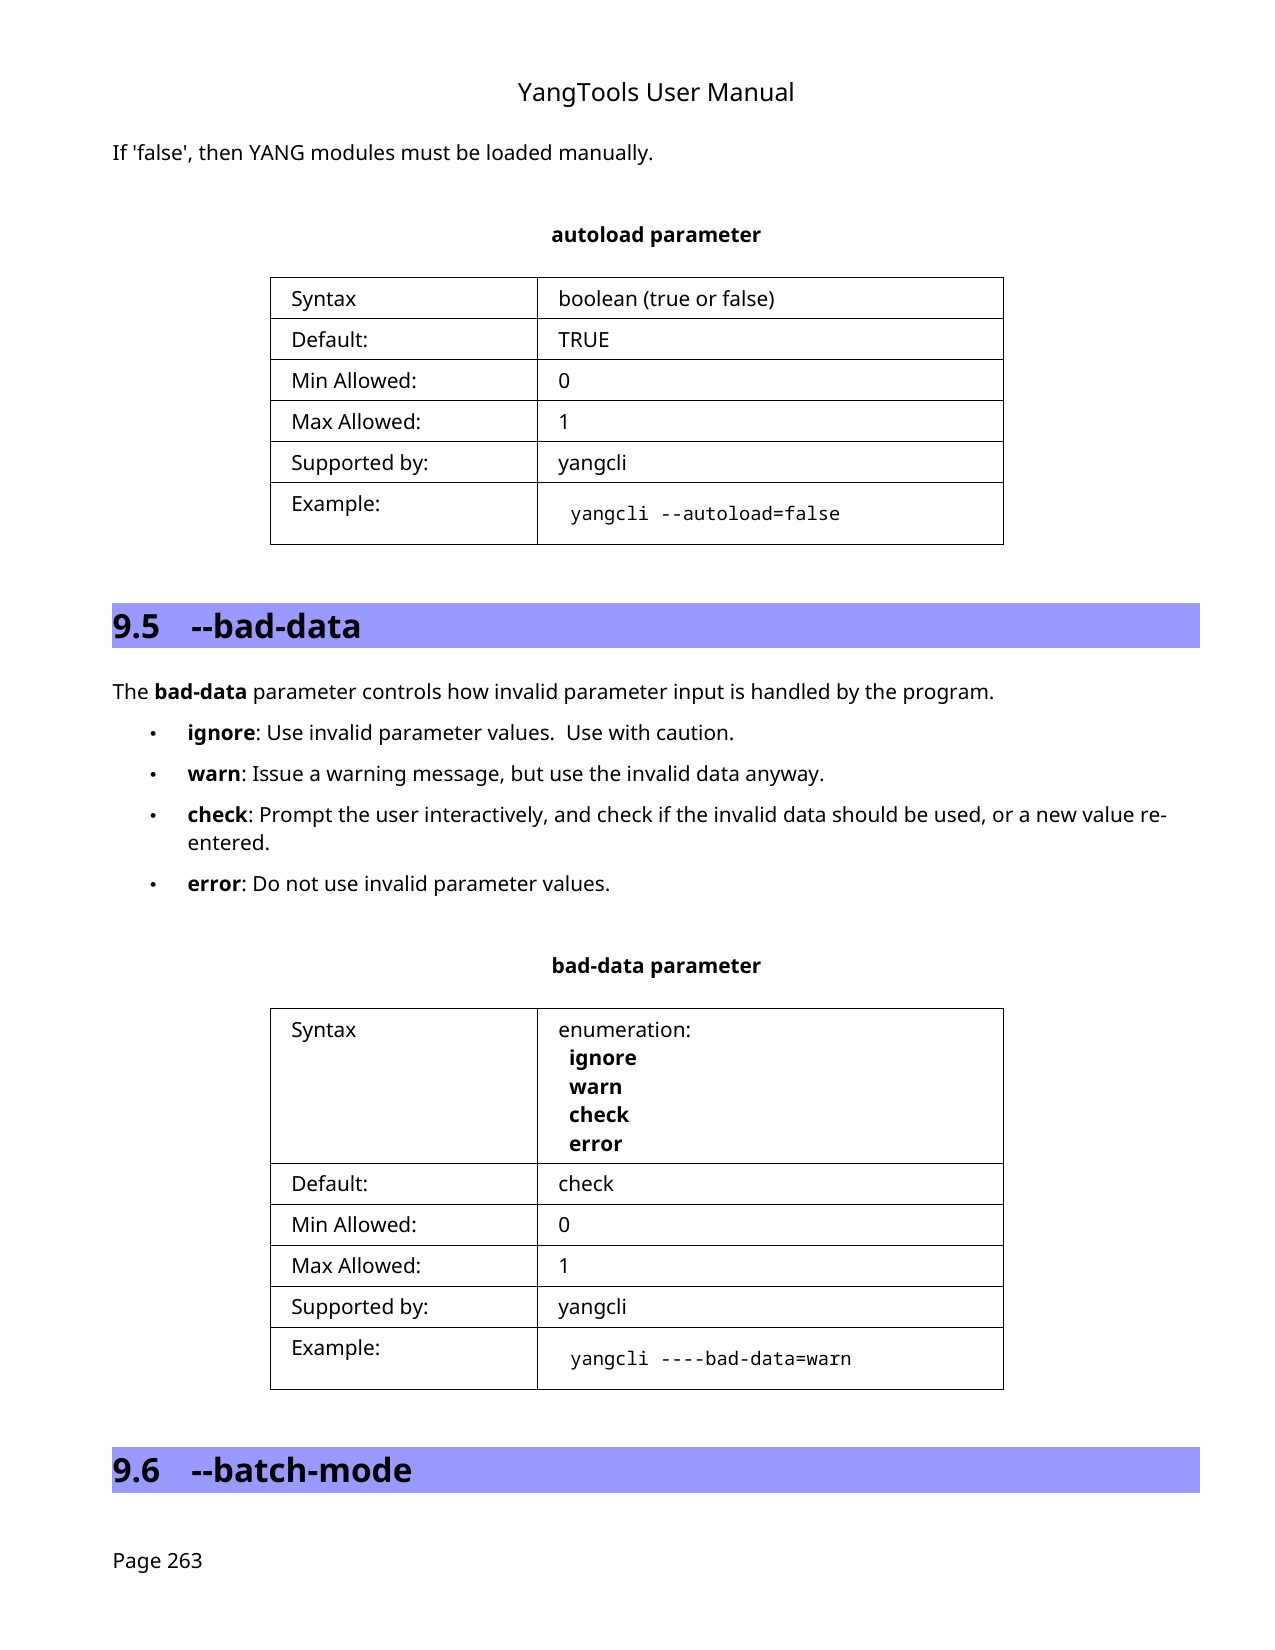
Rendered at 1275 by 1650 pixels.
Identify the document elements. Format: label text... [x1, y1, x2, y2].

subtitle --batch-mode [112, 1447, 1200, 1493]
table_header enumeration: ignore warn check error [538, 1009, 1003, 1163]
list ignore: Use invalid parameter values. Use with caution. [150, 718, 1200, 747]
table_cell yangcli [538, 442, 1003, 482]
table_cell Default: [271, 1164, 537, 1204]
table_cell Example: [271, 483, 537, 544]
table_cell yangcli [538, 1287, 1003, 1327]
table_cell yangcli --autoload=false [538, 483, 1003, 544]
table_cell Supported by: [271, 442, 537, 482]
text If 'false', then YANG modules must be loaded manually. [112, 138, 1200, 167]
table_cell Max Allowed: [271, 401, 537, 441]
table_header Syntax [271, 278, 537, 318]
table_cell check [538, 1164, 1003, 1204]
table_header boolean (true or false) [538, 278, 1003, 318]
table_cell Min Allowed: [271, 360, 537, 400]
table_cell Default: [271, 319, 537, 359]
subtitle autoload parameter [127, 220, 1185, 249]
table_cell Max Allowed: [271, 1246, 537, 1286]
table_cell 1 [538, 1246, 1003, 1286]
list error: Do not use invalid parameter values. [150, 869, 1200, 898]
subtitle --bad-data [112, 603, 1200, 648]
table_cell yangcli ----bad-data=warn [538, 1328, 1003, 1388]
subtitle bad-data parameter [127, 951, 1185, 980]
list warn: Issue a warning message, but use the invalid data anyway. [150, 759, 1200, 787]
table_cell 0 [538, 360, 1003, 400]
text The bad-data parameter controls how invalid parameter input is handled by the program. [112, 677, 1200, 706]
table_cell Example: [271, 1328, 537, 1388]
list check: Prompt the user interactively, and check if the invalid data should be used, or a new value re-entered. [150, 800, 1200, 857]
table_cell 0 [538, 1205, 1003, 1245]
table_header Syntax [271, 1009, 537, 1163]
table_cell Min Allowed: [271, 1205, 537, 1245]
table_cell 1 [538, 401, 1003, 441]
table_cell Supported by: [271, 1287, 537, 1327]
table_cell TRUE [538, 319, 1003, 359]
